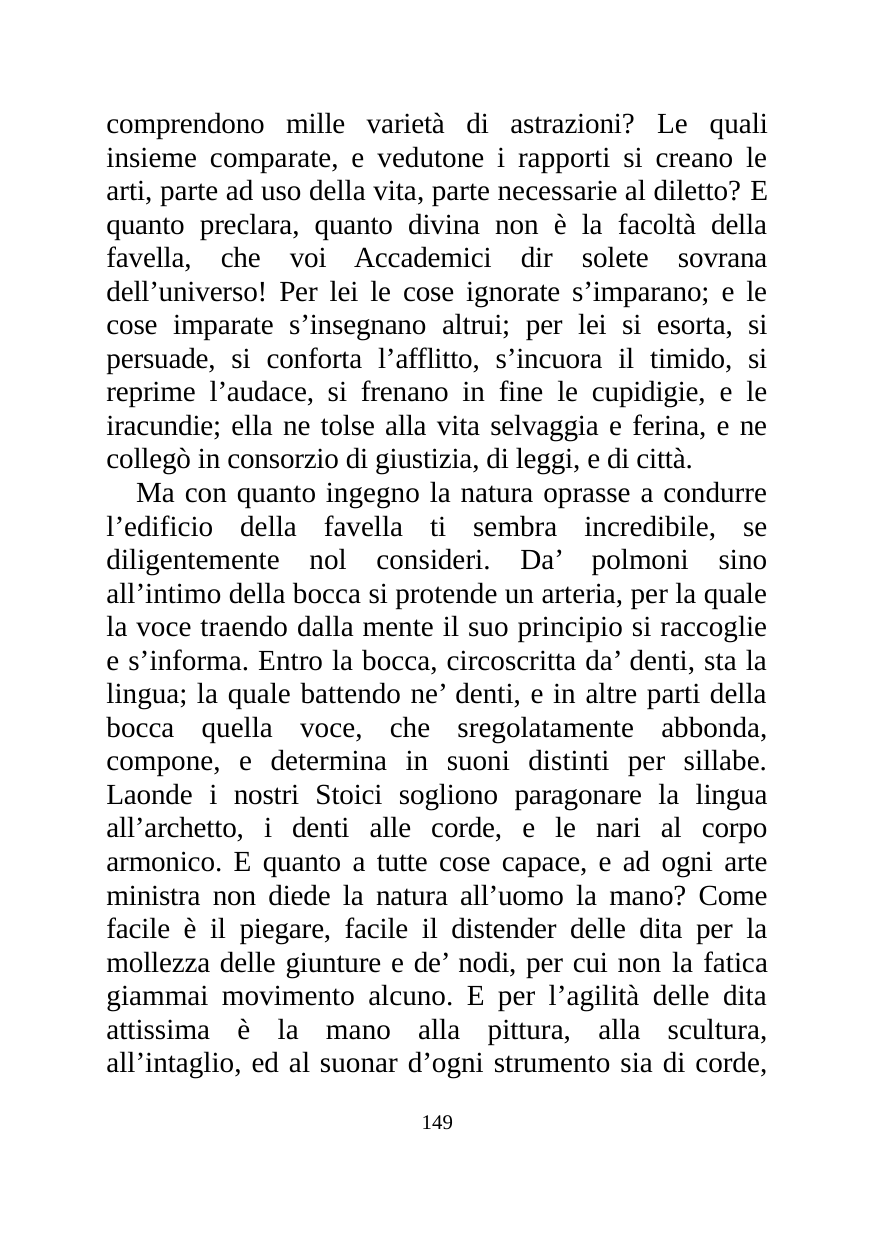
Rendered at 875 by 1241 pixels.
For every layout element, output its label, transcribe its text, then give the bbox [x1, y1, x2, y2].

text comprendono mille varietà di astrazioni? Le quali insieme comparate, e vedutone i rapporti si creano le arti, parte ad uso della vita, parte necessarie al diletto? E quanto preclara, quanto divina non è la facoltà della favella, che voi Accademici dir solete sovrana dell’universo! Per lei le cose ignorate s’imparano; e le cose imparate s’insegnano altrui; per lei si esorta, si persuade, si conforta l’afflitto, s’incuora il timido, si reprime l’audace, si frenano in fine le cupidigie, e le iracundie; ella ne tolse alla vita selvaggia e ferina, e ne collegò in consorzio di giustizia, di leggi, e di città. [106, 106, 768, 475]
text Ma con quanto ingegno la natura oprasse a condurre l’edificio della favella ti sembra incredibile, se diligentemente nol consideri. Da’ polmoni sino all’intimo della bocca si protende un arteria, per la quale la voce traendo dalla mente il suo principio si raccoglie e s’informa. Entro la bocca, circoscritta da’ denti, sta la lingua; la quale battendo ne’ denti, e in altre parti della bocca quella voce, che sregolatamente abbonda, compone, e determina in suoni distinti per sillabe. Laonde i nostri Stoici sogliono paragonare la lingua all’archetto, i denti alle corde, e le nari al corpo armonico. E quanto a tutte cose capace, e ad ogni arte ministra non diede la natura all’uomo la mano? Come facile è il piegare, facile il distender delle dita per la mollezza delle giunture e de’ nodi, per cui non la fatica giammai movimento alcuno. E per l’agilità delle dita attissima è la mano alla pittura, alla scultura, all’intaglio, ed al suonar d’ogni strumento sia di corde, [106, 475, 768, 1079]
